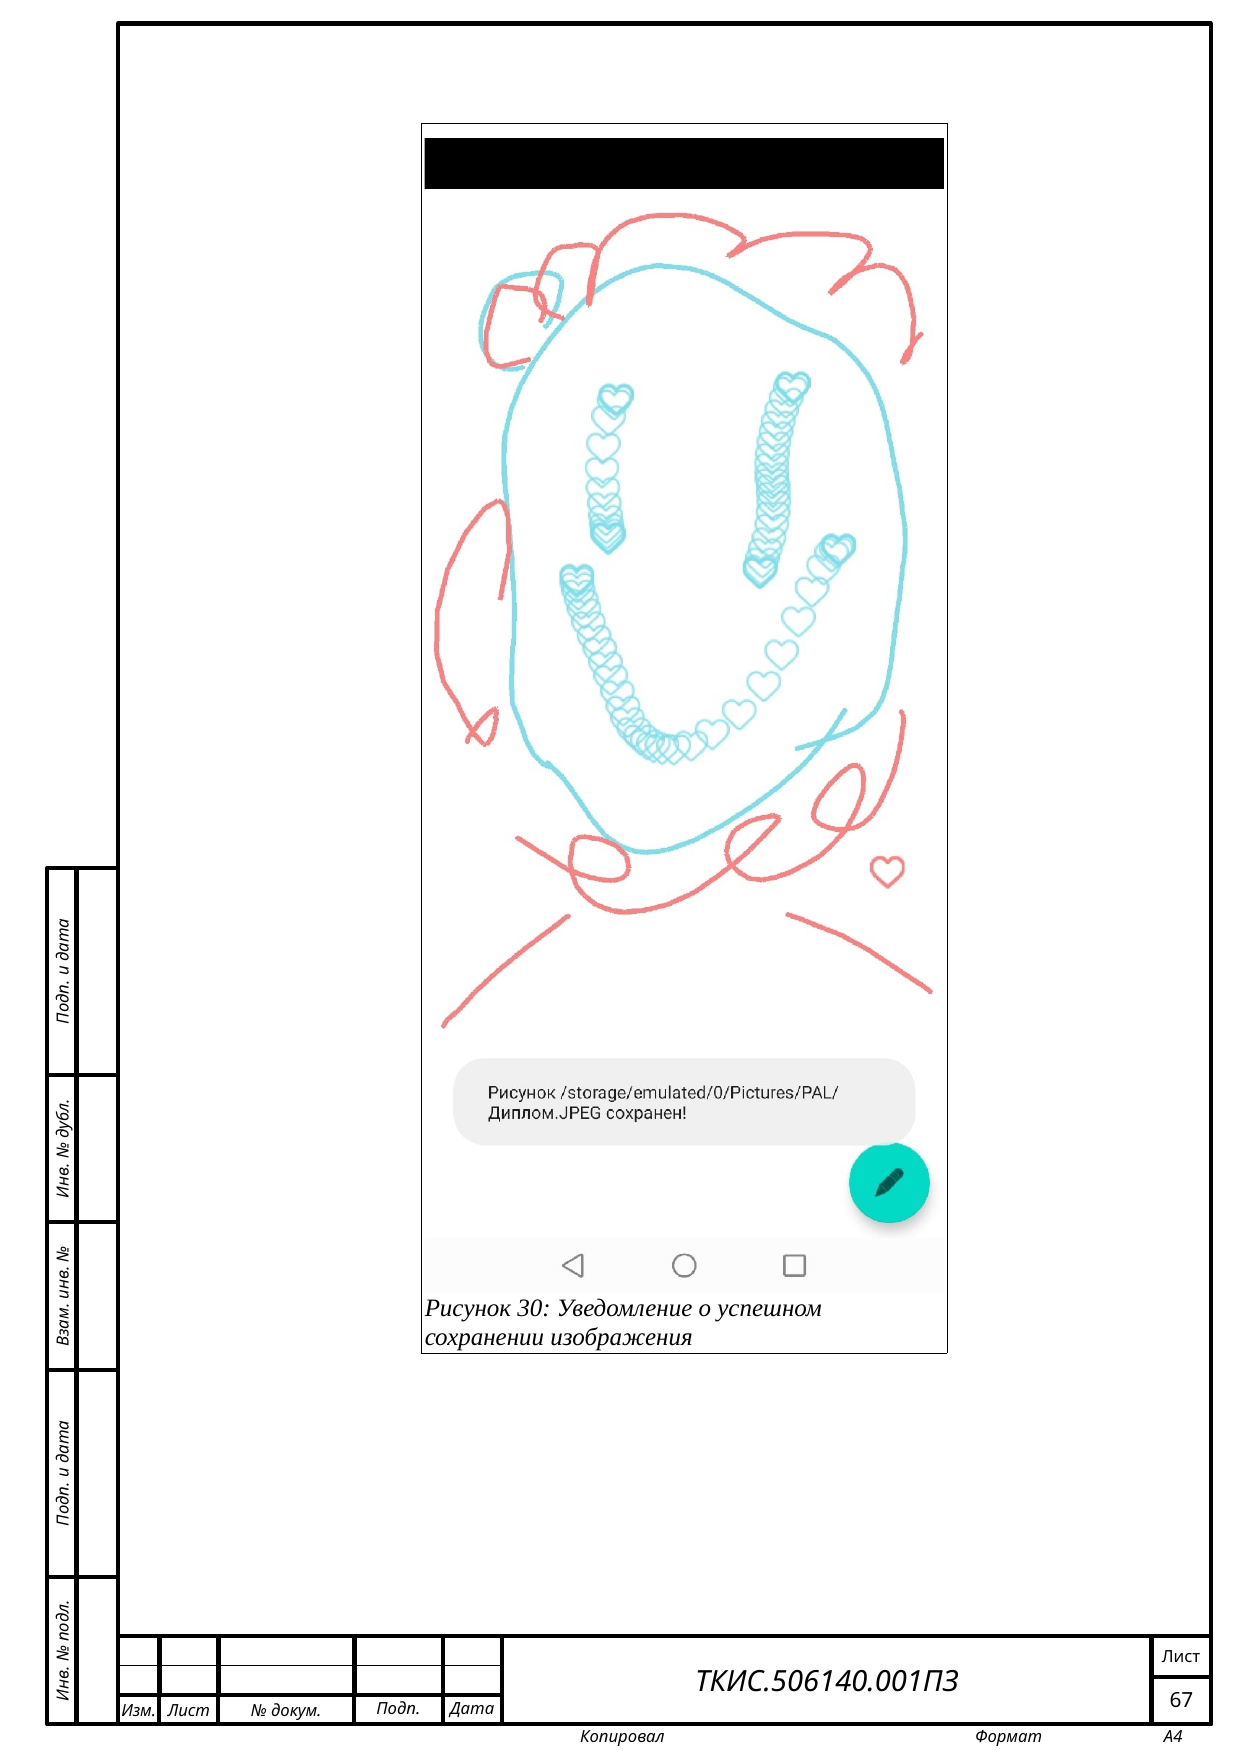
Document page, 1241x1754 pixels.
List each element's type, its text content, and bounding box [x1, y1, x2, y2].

picture [424, 138, 944, 1293]
text Рисунок 30: Уведомление о успешном сохранении изображения [424, 1293, 944, 1350]
